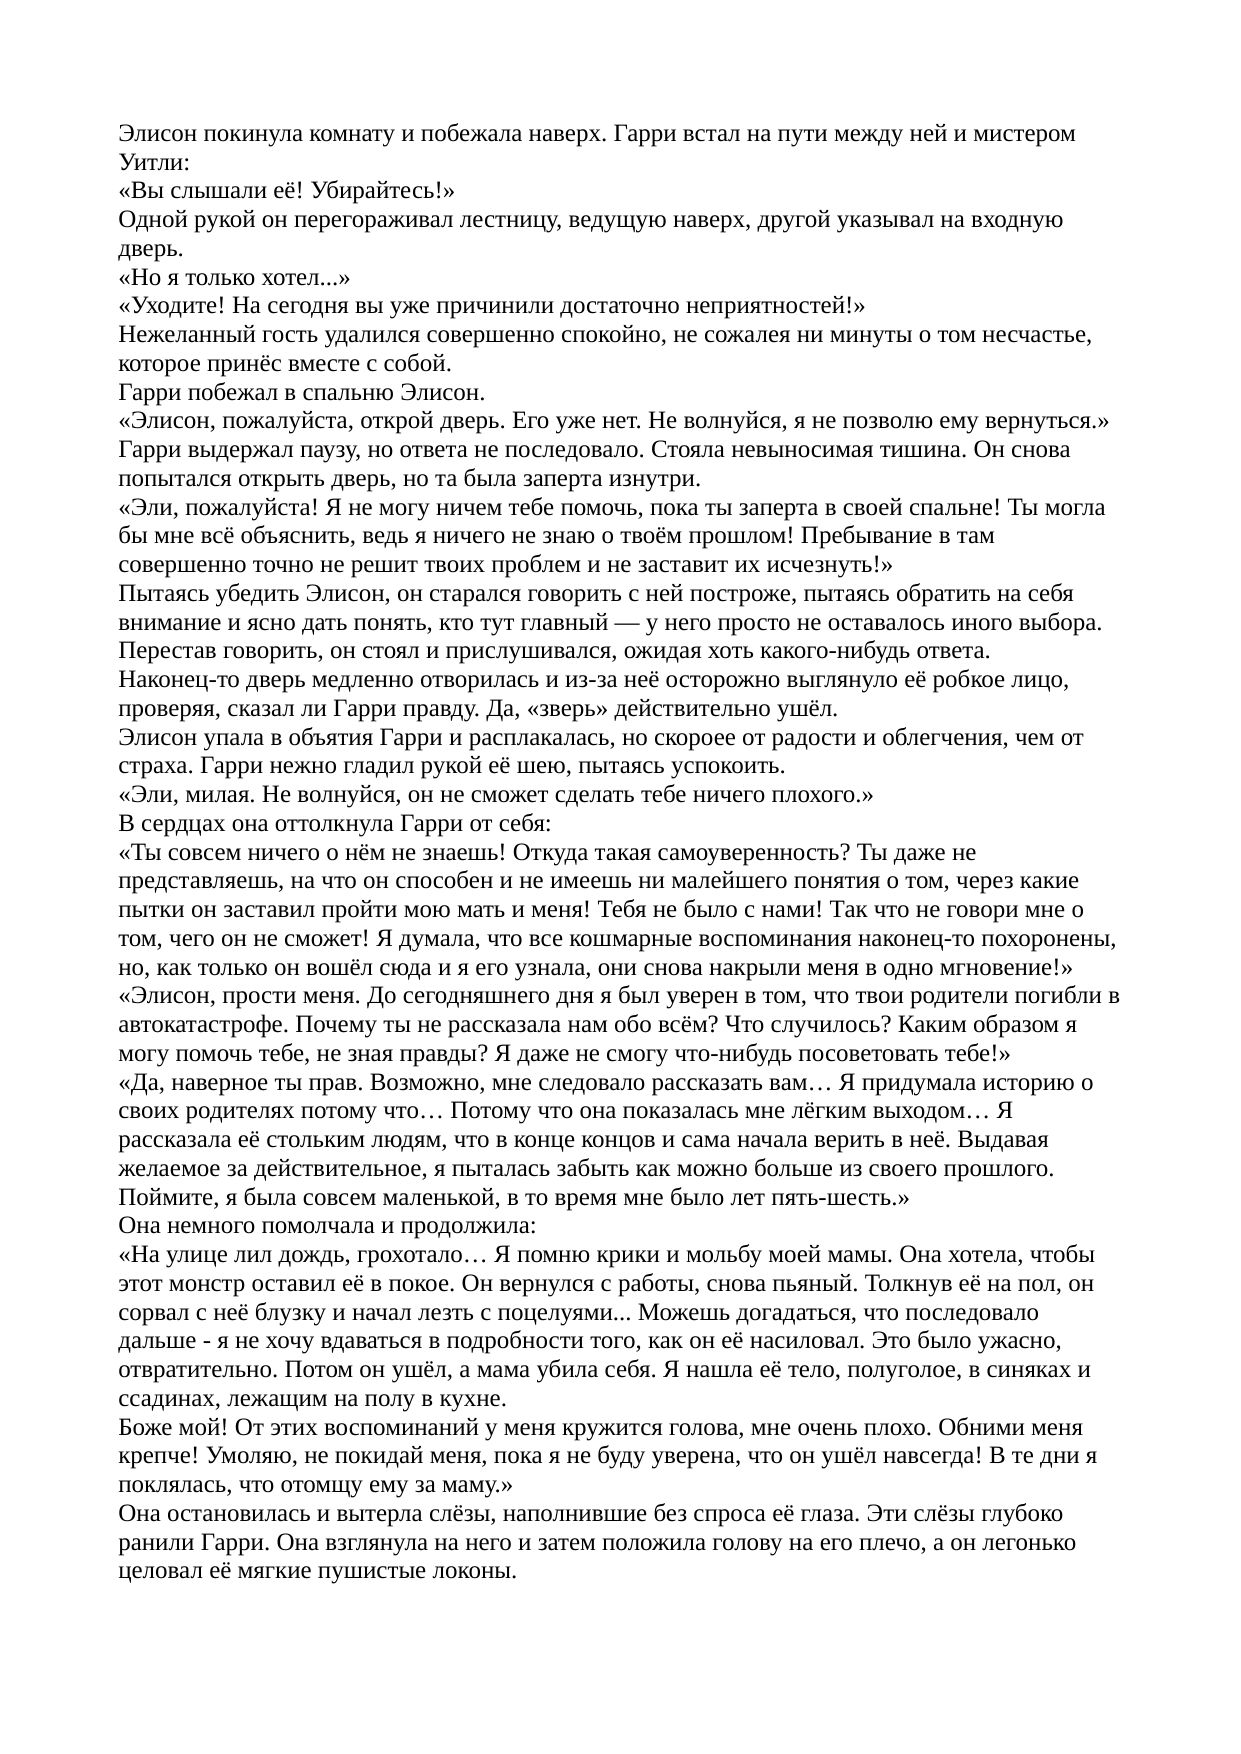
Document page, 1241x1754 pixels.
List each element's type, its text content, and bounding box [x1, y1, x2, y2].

text «Элисон, пожалуйста, открой дверь. Его уже нет. Не волнуйся, я не позволю ему вернуться.» [118, 406, 1122, 434]
text Нежеланный гость удалился совершенно спокойно, не сожалея ни минуты о том несчастье, которое принёс вместе с собой. [118, 319, 1122, 377]
text «Ты совсем ничего о нём не знаешь! Откуда такая самоуверенность? Ты даже не представляешь, на что он способен и не имеешь ни малейшего понятия о том, через какие пытки он заставил пройти мою мать и меня! Тебя не было с нами! Так что не говори мне о том, чего он не сможет! Я думала, что все кошмарные воспоминания наконец-то похоронены, но, как только он вошёл сюда и я его узнала, они снова накрыли меня в одно мгновение!» [118, 837, 1122, 981]
text В сердцах она оттолкнула Гарри от себя: [118, 808, 1122, 837]
text Боже мой! От этих воспоминаний у меня кружится голова, мне очень плохо. Обними меня крепче! Умоляю, не покидай меня, пока я не буду уверена, что он ушёл навсегда! В те дни я поклялась, что отомщу ему за маму.» [118, 1412, 1122, 1498]
text Элисон упала в объятия Гарри и расплакалась, но скороее от радости и облегчения, чем от страха. Гарри нежно гладил рукой её шею, пытаясь успокоить. [118, 722, 1122, 779]
text «На улице лил дождь, грохотало… Я помню крики и мольбу моей мамы. Она хотела, чтобы этот монстр оставил её в покое. Он вернулся с работы, снова пьяный. Толкнув её на пол, он сорвал с неё блузку и начал лезть с поцелуями... Можешь догадаться, что последовало дальше - я не хочу вдаваться в подробности того, как он её насиловал. Это было ужасно, отвратительно. Потом он ушёл, а мама убила себя. Я нашла её тело, полуголое, в синяках и ссадинах, лежащим на полу в кухне. [118, 1239, 1122, 1412]
text «Элисон, прости меня. До сегодняшнего дня я был уверен в том, что твои родители погибли в автокатастрофе. Почему ты не рассказала нам обо всём? Что случилось? Каким образом я могу помочь тебе, не зная правды? Я даже не смогу что-нибудь посоветовать тебе!» [118, 981, 1122, 1067]
text Одной рукой он перегораживал лестницу, ведущую наверх, другой указывал на входную дверь. [118, 204, 1122, 262]
text «Вы слышали её! Убирайтесь!» [118, 176, 1122, 204]
text «Уходите! На сегодня вы уже причинили достаточно неприятностей!» [118, 291, 1122, 319]
text «Но я только хотел...» [118, 262, 1122, 291]
text «Эли, милая. Не волнуйся, он не сможет сделать тебе ничего плохого.» [118, 779, 1122, 808]
text «Да, наверное ты прав. Возможно, мне следовало рассказать вам… Я придумала историю о своих родителях потому что… Потому что она показалась мне лёгким выходом… Я рассказала её стольким людям, что в конце концов и сама начала верить в неё. Выдавая желаемое за действительное, я пыталась забыть как можно больше из своего прошлого. Поймите, я была совсем маленькой, в то время мне было лет пять-шесть.» [118, 1067, 1122, 1211]
text Она немного помолчала и продолжила: [118, 1211, 1122, 1239]
text Наконец-то дверь медленно отворилась и из-за неё осторожно выглянуло её робкое лицо, проверяя, сказал ли Гарри правду. Да, «зверь» действительно ушёл. [118, 664, 1122, 722]
text Она остановилась и вытерла слёзы, наполнившие без спроса её глаза. Эти слёзы глубоко ранили Гарри. Она взглянула на него и затем положила голову на его плечо, а он легонько целовал её мягкие пушистые локоны. [118, 1498, 1122, 1584]
text Пытаясь убедить Элисон, он старался говорить с ней построже, пытаясь обратить на себя внимание и ясно дать понять, кто тут главный — у него просто не оставалось иного выбора. Перестав говорить, он стоял и прислушивался, ожидая хоть какого-нибудь ответа. [118, 578, 1122, 664]
text Гарри побежал в спальню Элисон. [118, 377, 1122, 406]
text Гарри выдержал паузу, но ответа не последовало. Стояла невыносимая тишина. Он снова попытался открыть дверь, но та была заперта изнутри. [118, 434, 1122, 492]
text Элисон покинула комнату и побежала наверх. Гарри встал на пути между ней и мистером Уитли: [118, 118, 1122, 176]
text «Эли, пожалуйста! Я не могу ничем тебе помочь, пока ты заперта в своей спальне! Ты могла бы мне всё объяснить, ведь я ничего не знаю о твоём прошлом! Пребывание в там совершенно точно не решит твоих проблем и не заставит их исчезнуть!» [118, 492, 1122, 578]
